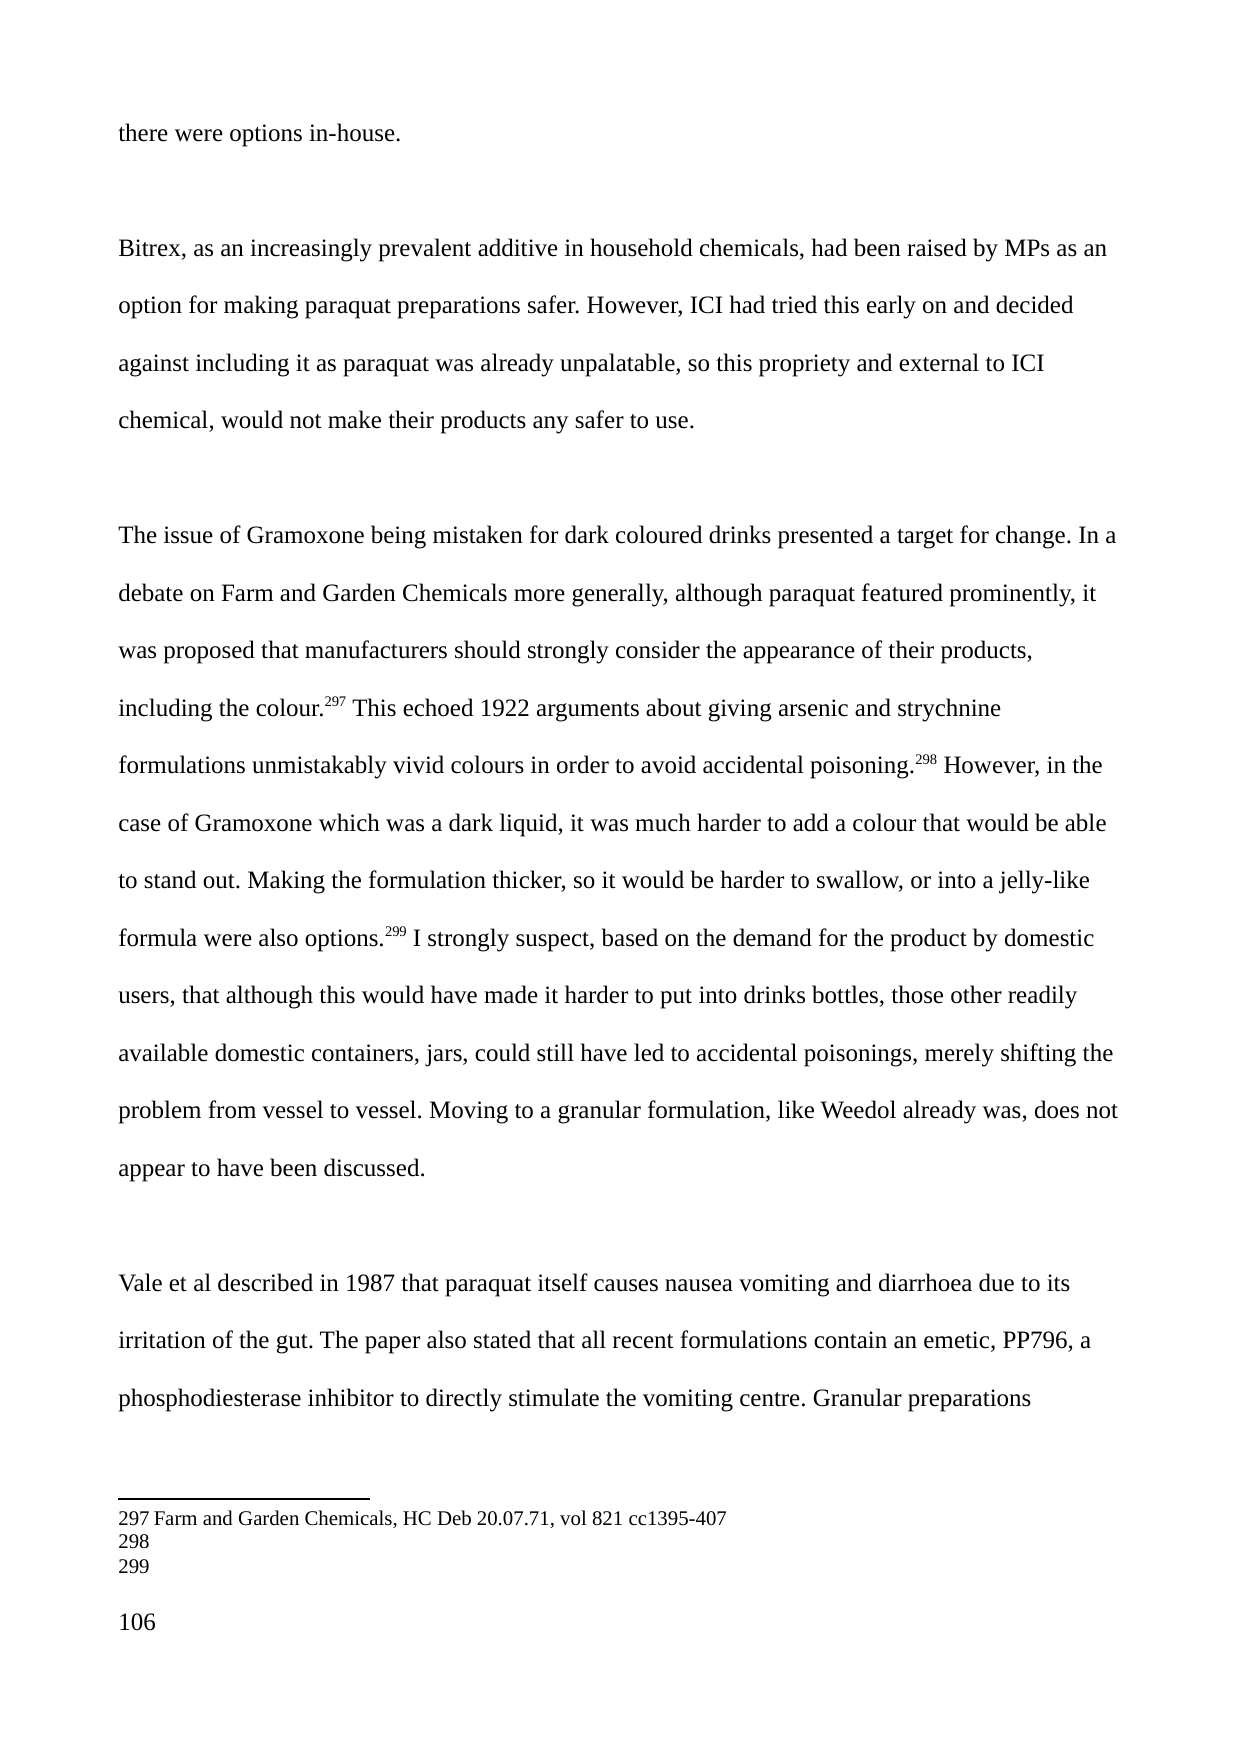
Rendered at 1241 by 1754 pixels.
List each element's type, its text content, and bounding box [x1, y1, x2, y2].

text Bitrex, as an increasingly prevalent additive in household chemicals, had been raised by MPs as an option for making paraquat preparations safer. However, ICI had tried this early on and decided against including it as paraquat was already unpalatable, so this propriety and external to ICI chemical, would not make their products any safer to use. [118, 233, 1122, 434]
text The issue of Gramoxone being mistaken for dark coloured drinks presented a target for change. In a debate on Farm and Garden Chemicals more generally, although paraquat featured prominently, it was proposed that manufacturers should strongly consider the appearance of their products, including the colour. This echoed 1922 arguments about giving arsenic and strychnine formulations unmistakably vivid colours in order to avoid accidental poisoning. However, in the case of Gramoxone which was a dark liquid, it was much harder to add a colour that would be able to stand out. Making the formulation thicker, so it would be harder to swallow, or into a jelly-like formula were also options. I strongly suspect, based on the demand for the product by domestic users, that although this would have made it harder to put into drinks bottles, those other readily available domestic containers, jars, could still have led to accidental poisonings, merely shifting the problem from vessel to vessel. Moving to a granular formulation, like Weedol already was, does not appear to have been discussed. [118, 521, 1122, 1182]
text Vale et al described in 1987 that paraquat itself causes nausea vomiting and diarrhoea due to its irritation of the gut. The paper also stated that all recent formulations contain an emetic, PP796, a phosphodiesterase inhibitor to directly stimulate the vomiting centre. Granular preparations [118, 1268, 1122, 1412]
text there were options in-house. [118, 118, 1122, 147]
text Farm and Garden Chemicals, HC Deb 20.07.71, vol 821 cc1395-407 [118, 1505, 1122, 1529]
